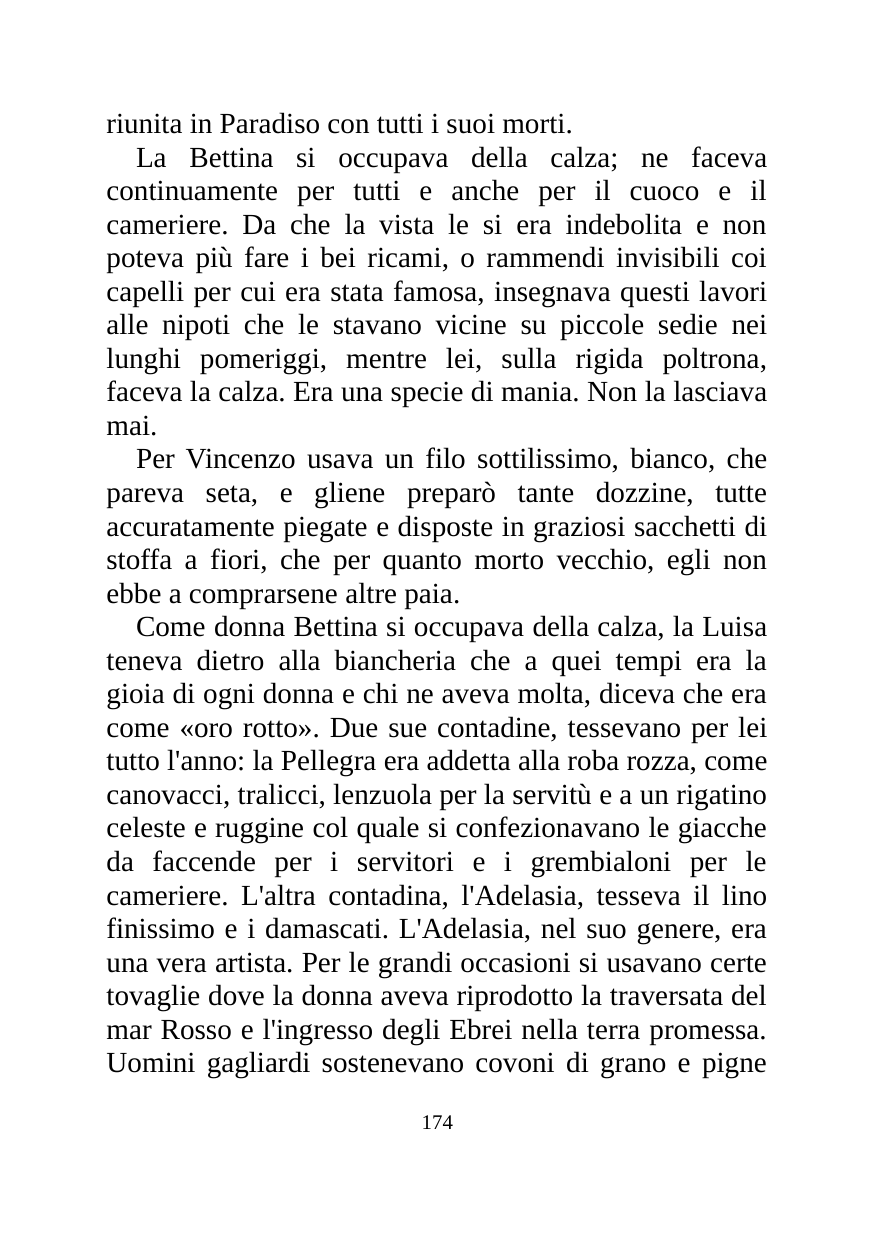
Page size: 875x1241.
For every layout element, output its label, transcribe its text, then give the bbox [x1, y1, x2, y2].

text La Bettina si occupava della calza; ne faceva continuamente per tutti e anche per il cuoco e il cameriere. Da che la vista le si era indebolita e non poteva più fare i bei ricami, o rammendi invisibili coi capelli per cui era stata famosa, insegnava questi lavori alle nipoti che le stavano vicine su piccole sedie nei lunghi pomeriggi, mentre lei, sulla rigida poltrona, faceva la calza. Era una specie di mania. Non la lasciava mai. [106, 140, 768, 442]
text Per Vincenzo usava un filo sottilissimo, bianco, che pareva seta, e gliene preparò tante dozzine, tutte accuratamente piegate e disposte in graziosi sacchetti di stoffa a fiori, che per quanto morto vecchio, egli non ebbe a comprarsene altre paia. [106, 442, 768, 609]
text Come donna Bettina si occupava della calza, la Luisa teneva dietro alla biancheria che a quei tempi era la gioia di ogni donna e chi ne aveva molta, diceva che era come «oro rotto». Due sue contadine, tessevano per lei tutto l'anno: la Pellegra era addetta alla roba rozza, come canovacci, tralicci, lenzuola per la servitù e a un rigatino celeste e ruggine col quale si confezionavano le giacche da faccende per i servitori e i grembialoni per le cameriere. L'altra contadina, l'Adelasia, tesseva il lino finissimo e i damascati. L'Adelasia, nel suo genere, era una vera artista. Per le grandi occasioni si usavano certe tovaglie dove la donna aveva riprodotto la traversata del mar Rosso e l'ingresso degli Ebrei nella terra promessa. Uomini gagliardi sostenevano covoni di grano e pigne [106, 609, 768, 1079]
text riunita in Paradiso con tutti i suoi morti. [106, 106, 768, 140]
